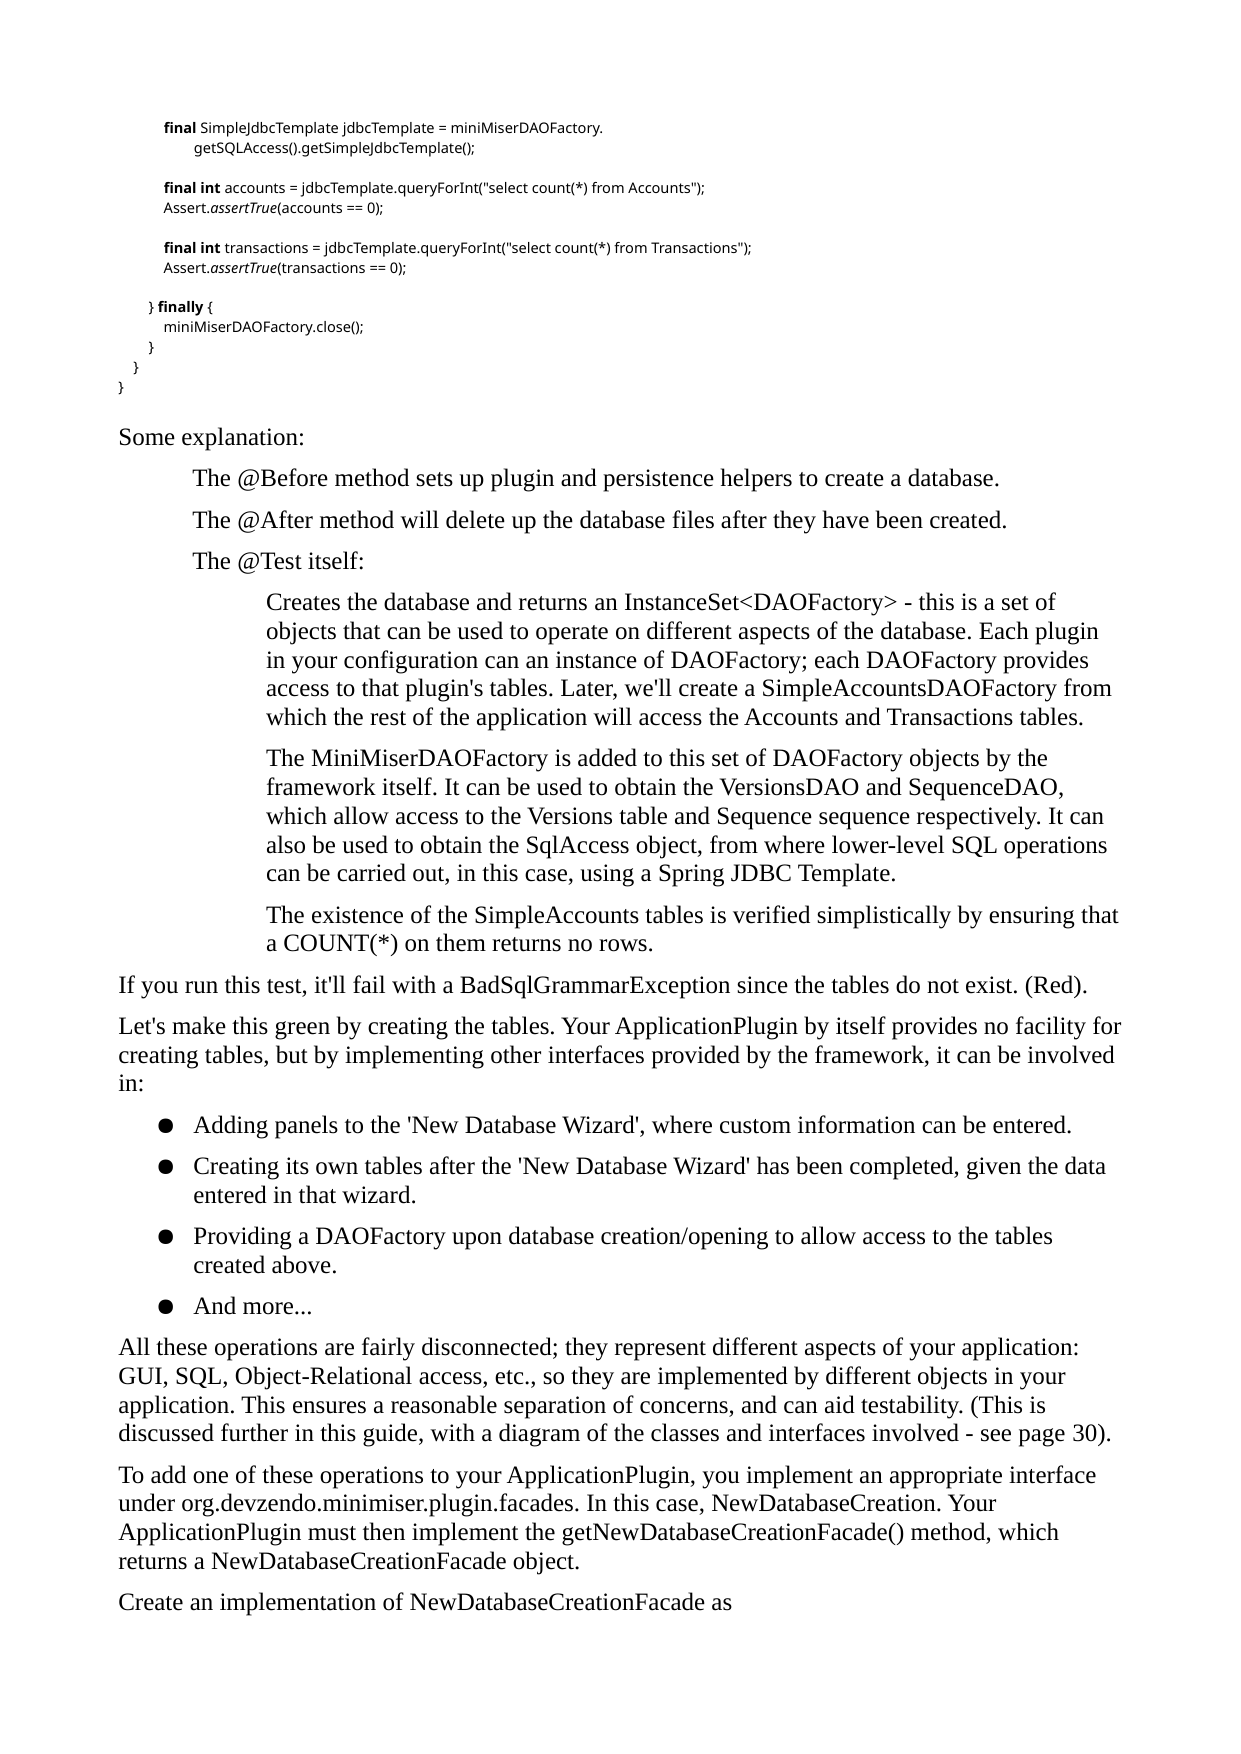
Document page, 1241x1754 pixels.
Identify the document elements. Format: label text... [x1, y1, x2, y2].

text final int transactions = jdbcTemplate.queryForInt("select count(*) from Transactions"); [118, 237, 1122, 257]
list Adding panels to the 'New Database Wizard', where custom information can be entered. [156, 1110, 1122, 1138]
text Assert.assertTrue(accounts == 0); [118, 198, 1122, 218]
text } finally { [118, 297, 1122, 317]
text The @Test itself: [192, 546, 1122, 575]
text Some explanation: [118, 422, 1122, 451]
text getSQLAccess().getSimpleJdbcTemplate(); [118, 138, 1122, 158]
text If you run this test, it'll fail with a BadSqlGrammarException since the tables do not exist. (Red). [118, 970, 1122, 998]
text } [118, 377, 1122, 397]
text Assert.assertTrue(transactions == 0); [118, 257, 1122, 277]
text miniMiserDAOFactory.close(); [118, 317, 1122, 337]
text The MiniMiserDAOFactory is added to this set of DAOFactory objects by the framework itself. It can be used to obtain the VersionsDAO and SequenceDAO, which allow access to the Versions table and Sequence sequence respectively. It can also be used to obtain the SqlAccess object, from where lower-level SQL operations can be carried out, in this case, using a Spring JDBC Template. [266, 743, 1122, 887]
text Creates the database and returns an InstanceSet<DAOFactory> - this is a set of objects that can be used to operate on different aspects of the database. Each plugin in your configuration can an instance of DAOFactory; each DAOFactory provides access to that plugin's tables. Later, we'll create a SimpleAccountsDAOFactory from which the rest of the application will access the Accounts and Transactions tables. [266, 587, 1122, 731]
text The @Before method sets up plugin and persistence helpers to create a database. [192, 463, 1122, 492]
text The @After method will delete up the database files after they have been created. [192, 505, 1122, 533]
list Creating its own tables after the 'New Database Wizard' has been completed, given the data entered in that wizard. [156, 1151, 1122, 1208]
text } [118, 357, 1122, 377]
text The existence of the SimpleAccounts tables is verified simplistically by ensuring that a COUNT(*) on them returns no rows. [266, 900, 1122, 957]
text All these operations are fairly disconnected; they represent different aspects of your application: GUI, SQL, Object-Relational access, etc., so they are implemented by different objects in your application. This ensures a reasonable separation of concerns, and can aid testability. (This is discussed further in this guide, with a diagram of the classes and interfaces involved - see page 28). [118, 1332, 1122, 1447]
list And more... [156, 1291, 1122, 1320]
text final SimpleJdbcTemplate jdbcTemplate = miniMiserDAOFactory. [118, 118, 1122, 138]
text Let's make this green by creating the tables. Your ApplicationPlugin by itself provides no facility for creating tables, but by implementing other interfaces provided by the framework, it can be involved in: [118, 1011, 1122, 1097]
list Providing a DAOFactory upon database creation/opening to allow access to the tables created above. [156, 1221, 1122, 1278]
text To add one of these operations to your ApplicationPlugin, you implement an appropriate interface under org.devzendo.minimiser.plugin.facades. In this case, NewDatabaseCreation. Your ApplicationPlugin must then implement the getNewDatabaseCreationFacade() method, which returns a NewDatabaseCreationFacade object. [118, 1460, 1122, 1575]
text Create an implementation of NewDatabaseCreationFacade as [118, 1587, 1122, 1616]
text final int accounts = jdbcTemplate.queryForInt("select count(*) from Accounts"); [118, 178, 1122, 198]
text } [118, 337, 1122, 357]
